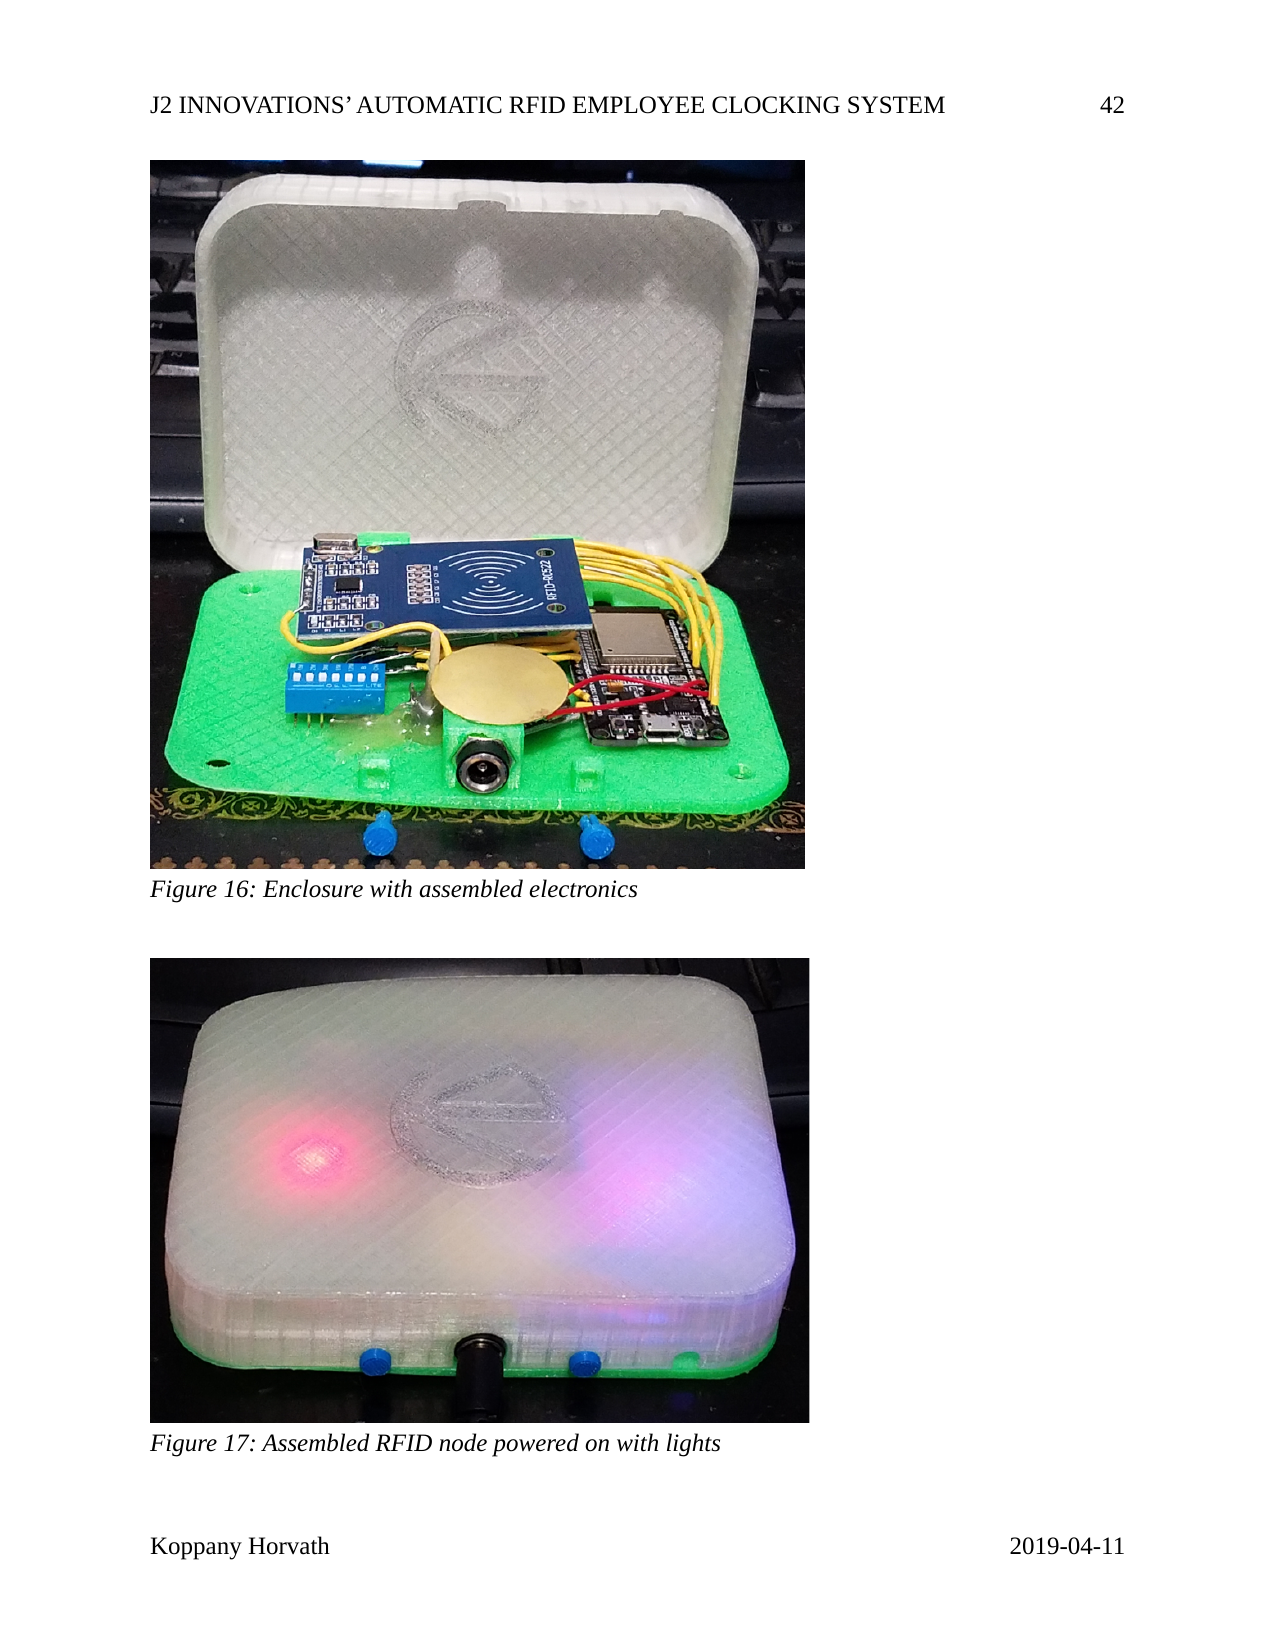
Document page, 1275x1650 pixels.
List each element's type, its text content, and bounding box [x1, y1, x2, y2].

picture [150, 958, 810, 1423]
picture [150, 160, 805, 869]
text Figure 16: Enclosure with assembled electronics [150, 869, 805, 903]
text Figure 17: Assembled RFID node powered on with lights [150, 1423, 809, 1457]
